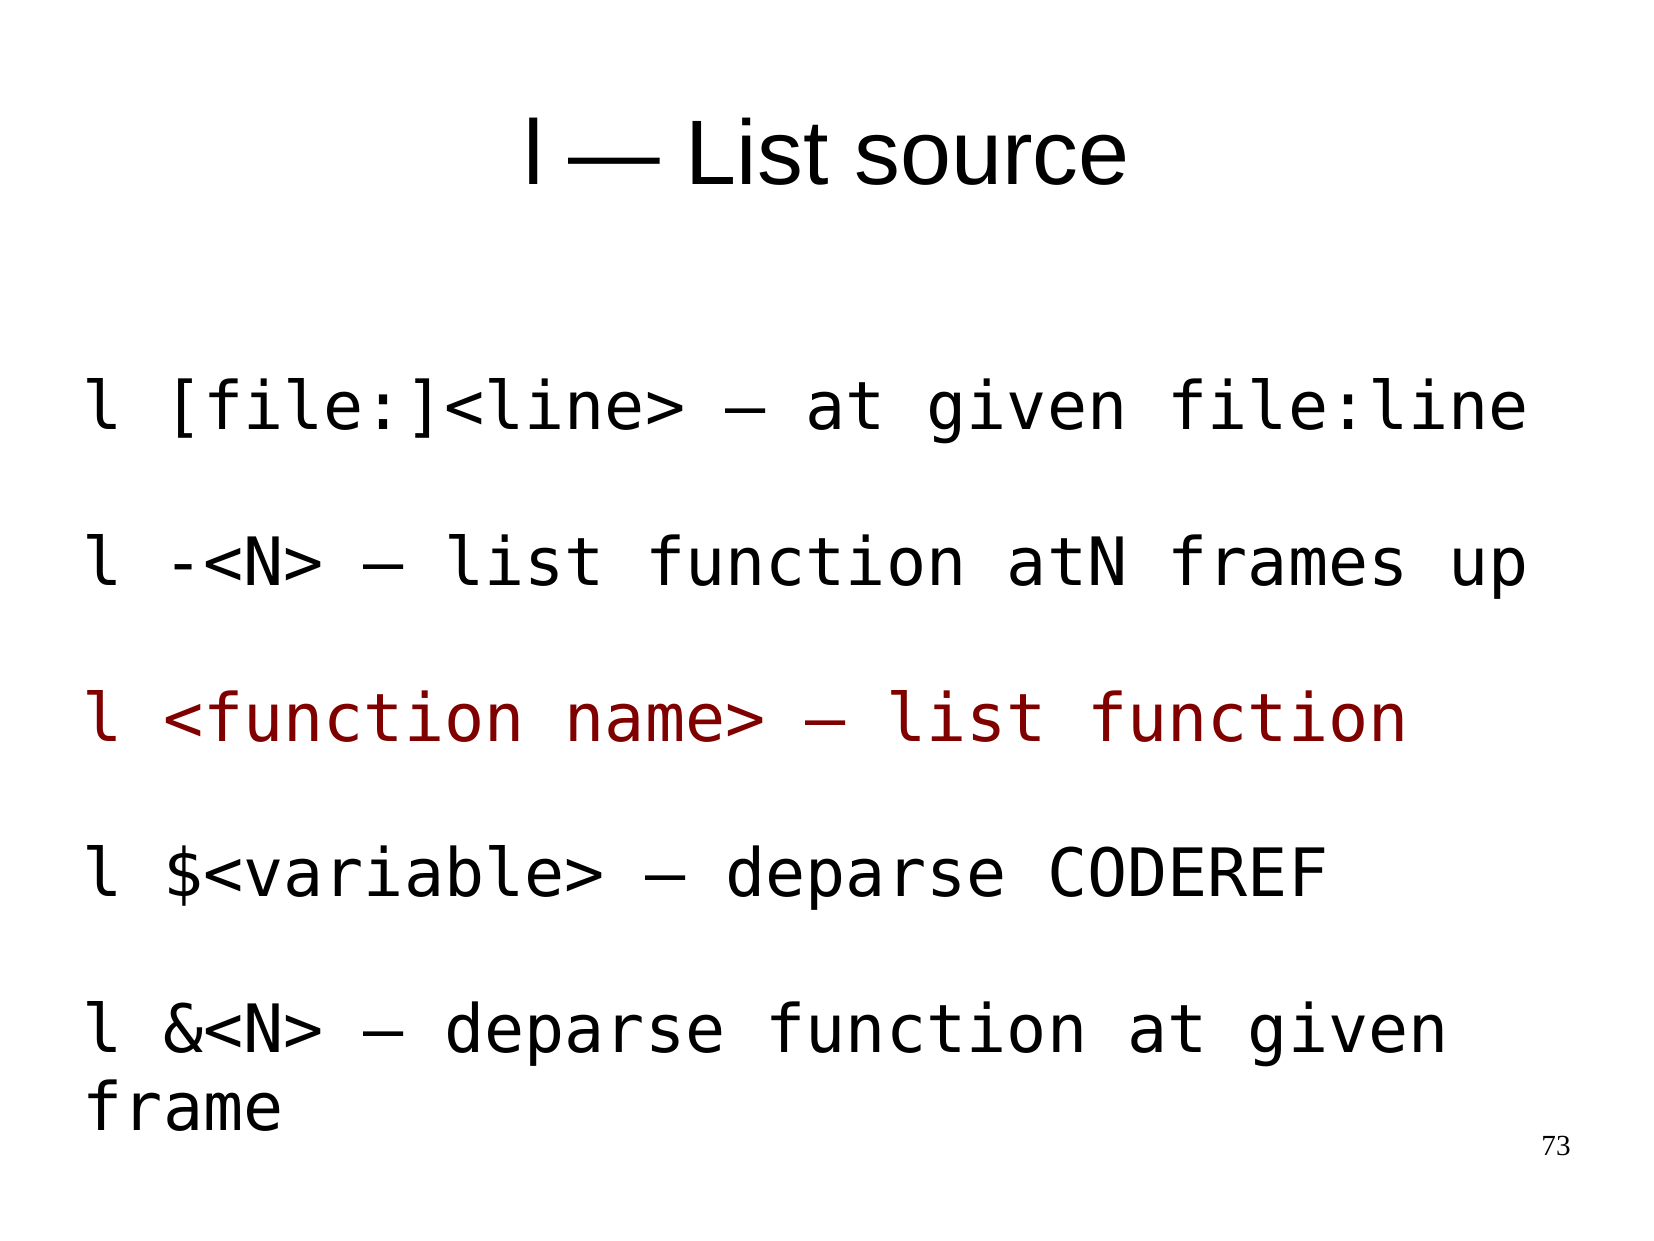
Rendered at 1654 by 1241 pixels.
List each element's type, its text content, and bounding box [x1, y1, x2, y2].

title l — List source [82, 49, 1571, 257]
subtitle l [file:]<line> – at given file:line l -<N> – list function atN frames up l <function name> – list function l $<variable> – deparse CODEREF l &<N> – deparse function at given frame [82, 290, 1571, 1158]
